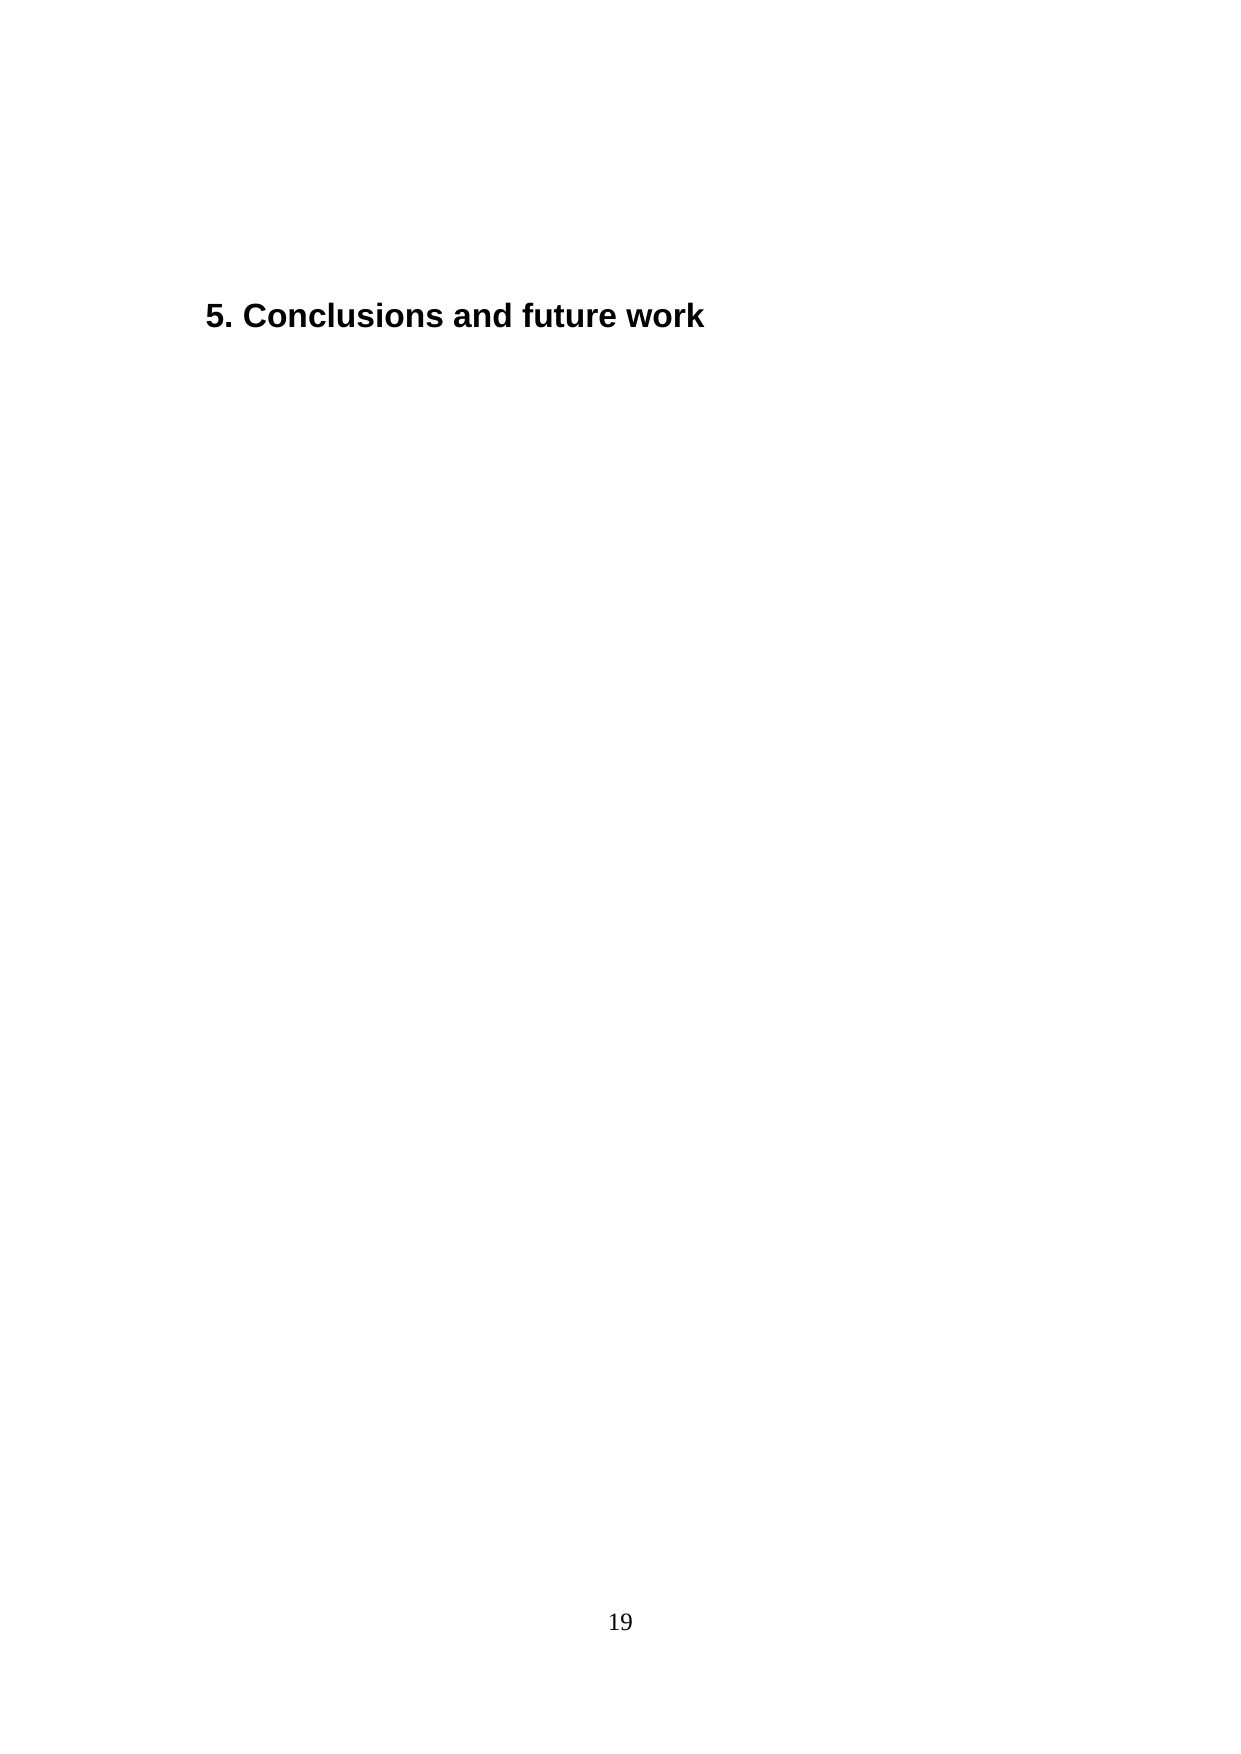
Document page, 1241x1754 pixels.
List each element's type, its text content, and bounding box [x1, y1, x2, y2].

subtitle 5. Conclusions and future work [163, 295, 1122, 334]
